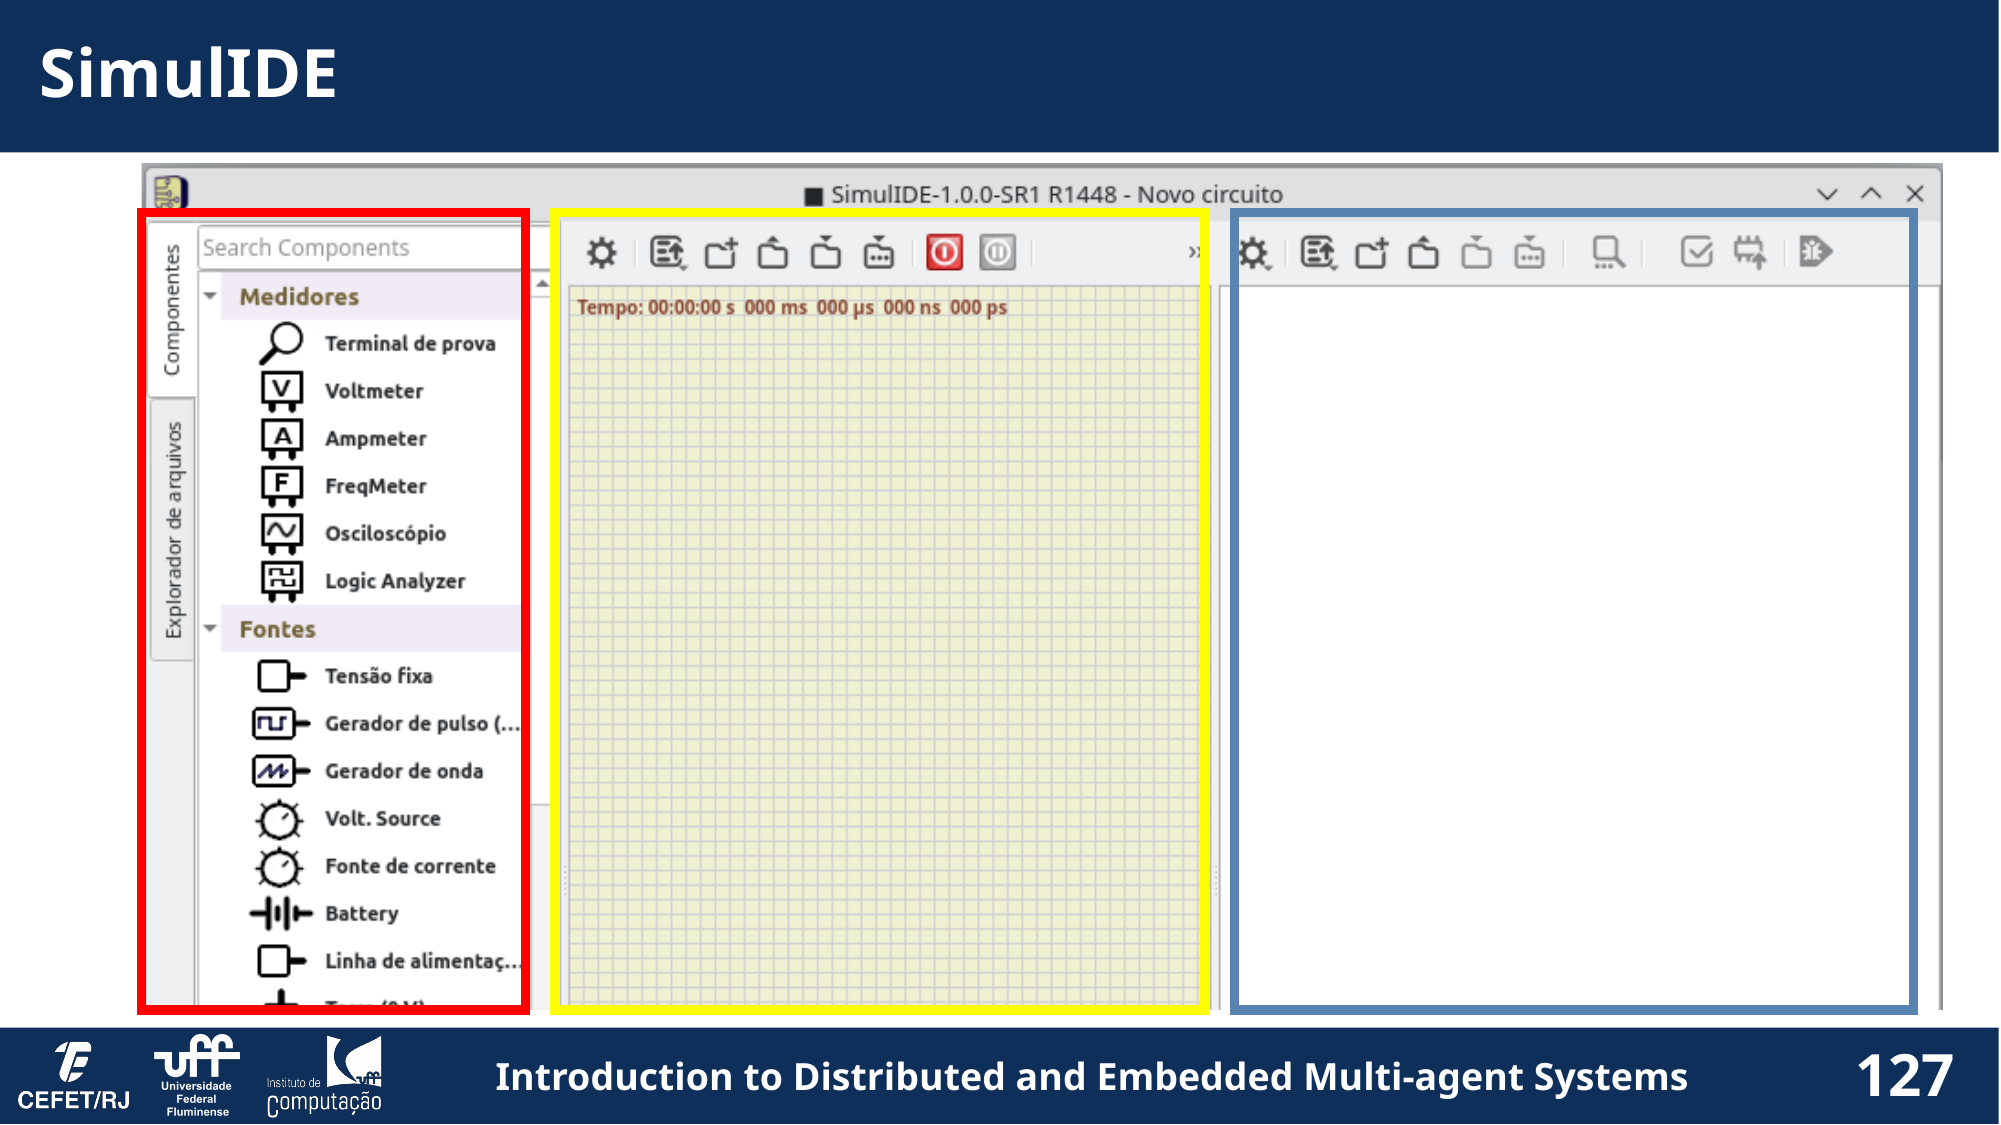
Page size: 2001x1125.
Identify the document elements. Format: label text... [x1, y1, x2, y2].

picture [146, 217, 521, 1005]
picture [1239, 217, 1909, 1005]
picture [141, 163, 1943, 1010]
text_box SimulIDE [25, 23, 1998, 116]
picture [153, 1033, 241, 1121]
picture [265, 1033, 383, 1118]
picture [560, 217, 1200, 1005]
picture [18, 1021, 129, 1125]
